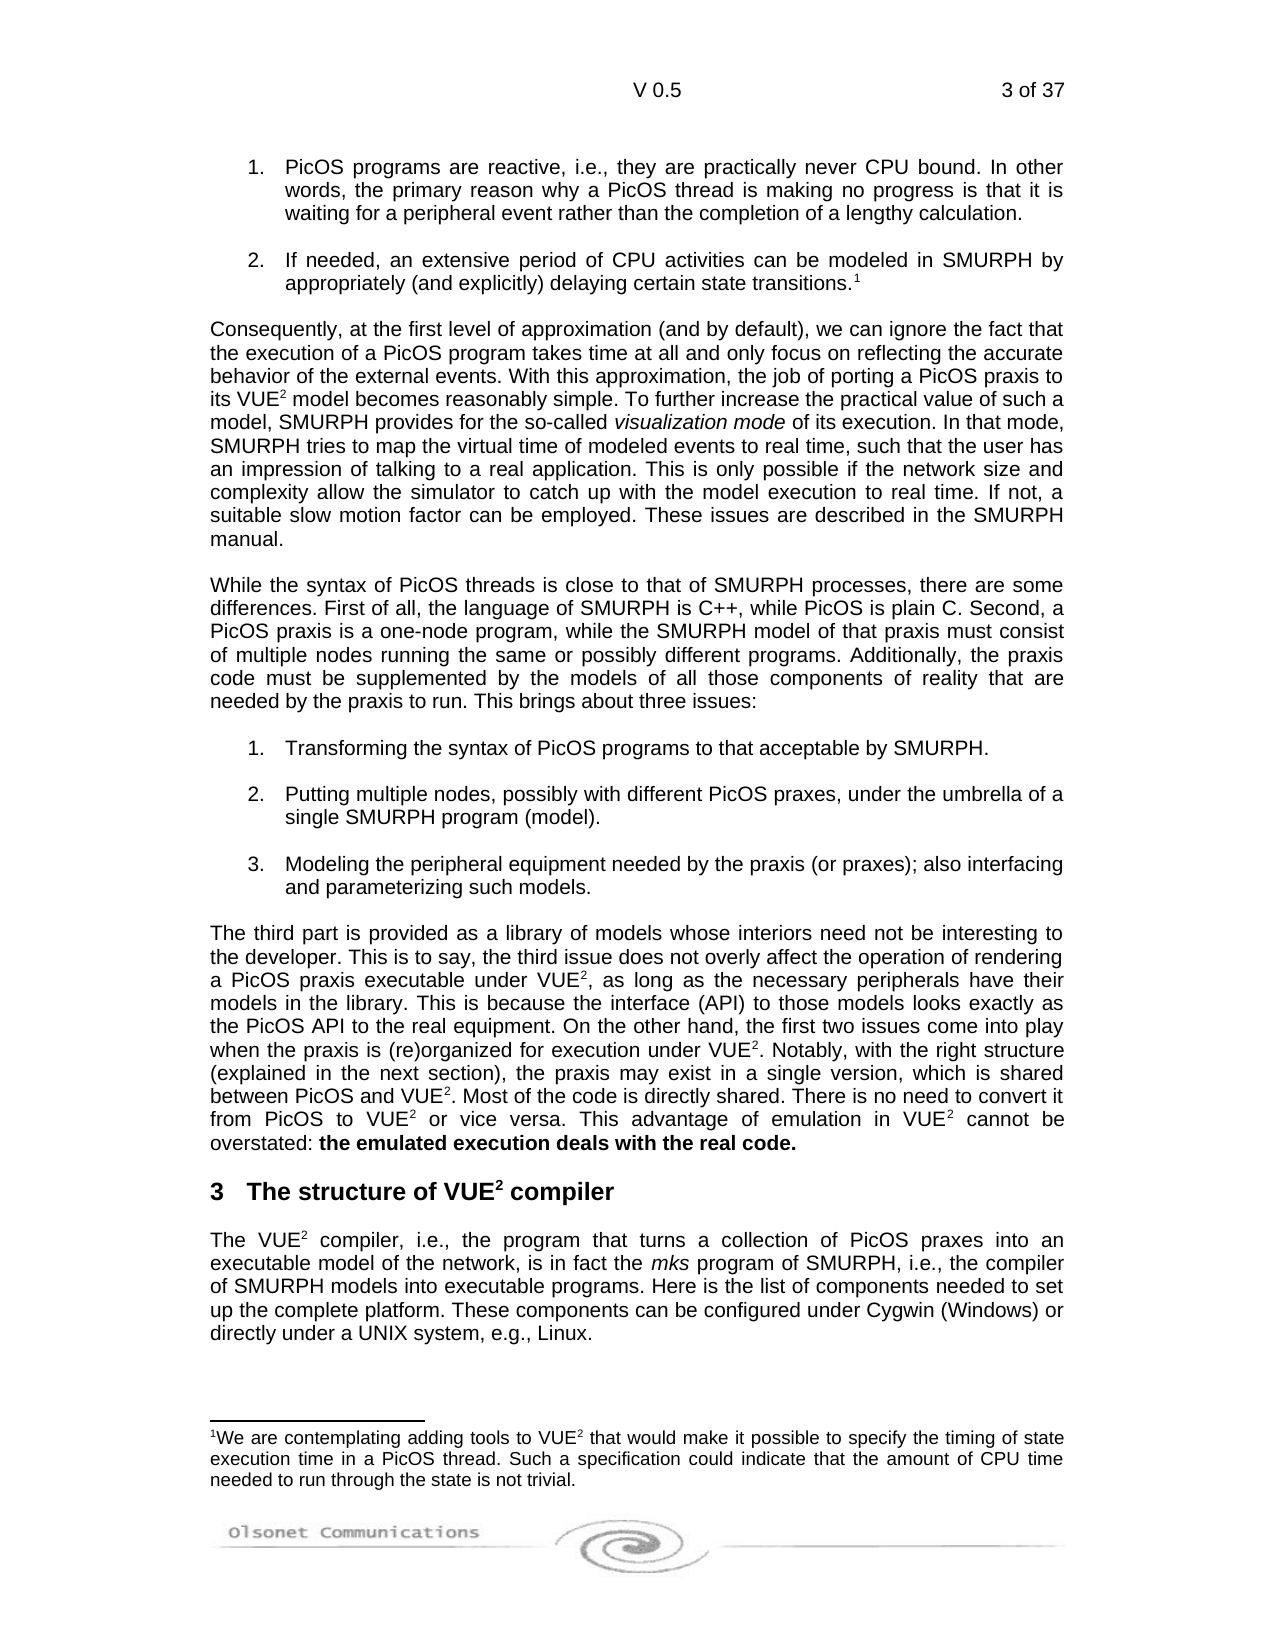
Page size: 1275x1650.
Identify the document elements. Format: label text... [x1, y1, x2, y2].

list Modeling the peripheral equipment needed by the praxis (or praxes); also interfacing and parameterizing such models. [247, 852, 1065, 899]
text While the syntax of PicOS threads is close to that of SMURPH processes, there are some differences. First of all, the language of SMURPH is C++, while PicOS is plain C. Second, a PicOS praxis is a one-node program, while the SMURPH model of that praxis must consist of multiple nodes running the same or possibly different programs. Additionally, the praxis code must be supplemented by the models of all those components of reality that are needed by the praxis to run. This brings about three issues: [210, 573, 1065, 713]
list PicOS programs are reactive, i.e., they are practically never CPU bound. In other words, the primary reason why a PicOS thread is making no progress is that it is waiting for a peripheral event rather than the completion of a lengthy calculation. [247, 155, 1065, 225]
subtitle The structure of VUE2 compiler [210, 1177, 1065, 1205]
text The VUE2 compiler, i.e., the program that turns a collection of PicOS praxes into an executable model of the network, is in fact the mks program of SMURPH, i.e., the compiler of SMURPH models into executable programs. Here is the list of components needed to set up the complete platform. These components can be configured under Cygwin (Windows) or directly under a UNIX system, e.g., Linux. [210, 1229, 1065, 1345]
picture [210, 1504, 1065, 1596]
list We are contemplating adding tools to VUE2 that would make it possible to specify the timing of state execution time in a PicOS thread. Such a specification could indicate that the amount of CPU time needed to run through the state is not trivial. [210, 1427, 1065, 1490]
list Putting multiple nodes, possibly with different PicOS praxes, under the umbrella of a single SMURPH program (model). [247, 783, 1065, 829]
list Transforming the syntax of PicOS programs to that acceptable by SMURPH. [247, 736, 1065, 759]
list If needed, an extensive period of CPU activities can be modeled in SMURPH by appropriately (and explicitly) delaying certain state transitions. [247, 248, 1065, 295]
text Consequently, at the first level of approximation (and by default), we can ignore the fact that the execution of a PicOS program takes time at all and only focus on reflecting the accurate behavior of the external events. With this approximation, the job of porting a PicOS praxis to its VUE2 model becomes reasonably simple. To further increase the practical value of such a model, SMURPH provides for the so-called visualization mode of its execution. In that mode, SMURPH tries to map the virtual time of modeled events to real time, such that the user has an impression of talking to a real application. This is only possible if the network size and complexity allow the simulator to catch up with the model execution to real time. If not, a suitable slow motion factor can be employed. These issues are described in the SMURPH manual. [210, 318, 1065, 550]
text The third part is provided as a library of models whose interiors need not be interesting to the developer. This is to say, the third issue does not overly affect the operation of rendering a PicOS praxis executable under VUE2, as long as the necessary peripherals have their models in the library. This is because the interface (API) to those models looks exactly as the PicOS API to the real equipment. On the other hand, the first two issues come into play when the praxis is (re)organized for execution under VUE2. Notably, with the right structure (explained in the next section), the praxis may exist in a single version, which is shared between PicOS and VUE2. Most of the code is directly shared. There is no need to convert it from PicOS to VUE2 or vice versa. This advantage of emulation in VUE2 cannot be overstated: the emulated execution deals with the real code. [210, 922, 1065, 1154]
